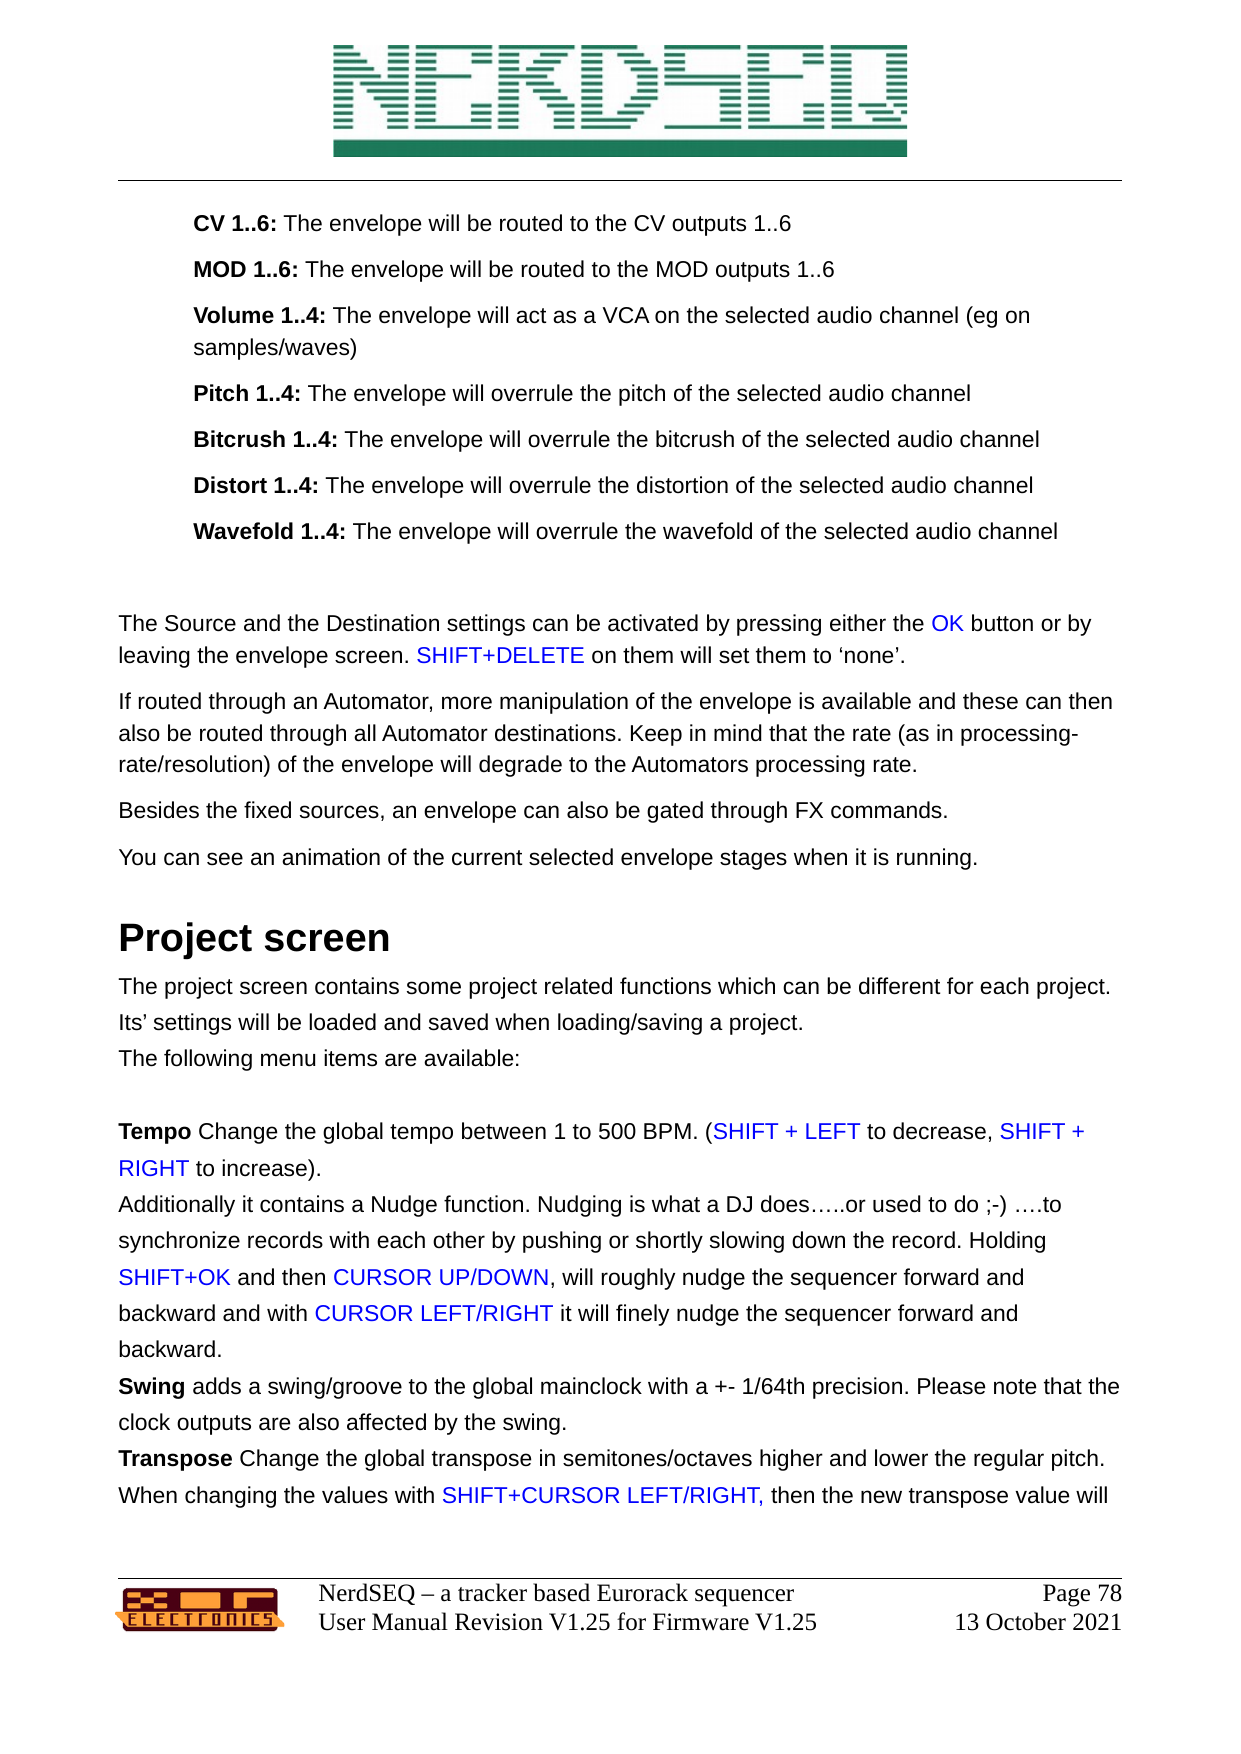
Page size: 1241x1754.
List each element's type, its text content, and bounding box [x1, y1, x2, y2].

text Besides the fixed sources, an envelope can also be gated through FX commands. [118, 797, 1122, 824]
picture [333, 45, 908, 157]
text Swing adds a swing/groove to the global mainclock with a +- 1/64th precision. Please note that the clock outputs are also affected by the swing. [118, 1373, 1122, 1435]
text The project screen contains some project related functions which can be different for each project. Its’ settings will be loaded and saved when loading/saving a project. [118, 973, 1122, 1035]
subtitle Project screen [118, 914, 1122, 960]
text If routed through an Automator, more manipulation of the envelope is available and these can then also be routed through all Automator destinations. Keep in mind that the rate (as in processing-rate/resolution) of the envelope will degrade to the Automators processing rate. [118, 688, 1122, 777]
text MOD 1..6: The envelope will be routed to the MOD outputs 1..6 [193, 256, 1122, 282]
text Transpose Change the global transpose in semitones/octaves higher and lower the regular pitch. When changing the values with SHIFT+CURSOR LEFT/RIGHT, then the new transpose value will [118, 1445, 1122, 1508]
text Wavefold 1..4: The envelope will overrule the wavefold of the selected audio channel [193, 518, 1122, 544]
text Distort 1..4: The envelope will overrule the distortion of the selected audio channel [193, 472, 1122, 498]
text Pitch 1..4: The envelope will overrule the pitch of the selected audio channel [193, 379, 1122, 406]
text The Source and the Destination settings can be activated by pressing either the OK button or by leaving the envelope screen. SHIFT+DELETE on them will set them to ‘none’. [118, 610, 1122, 668]
text Volume 1..4: The envelope will act as a VCA on the selected audio channel (eg on samples/waves) [193, 302, 1122, 360]
text You can see an animation of the current selected envelope stages when it is running. [118, 843, 1122, 870]
text Tempo Change the global tempo between 1 to 500 BPM. (SHIFT + LEFT to decrease, SHIFT + RIGHT to increase). [118, 1118, 1122, 1181]
picture [115, 1584, 285, 1634]
text Additionally it contains a Nudge function. Nudging is what a DJ does…..or used to do ;-) ….to synchronize records with each other by pushing or shortly slowing down the record. Holding SHIFT+OK and then CURSOR UP/DOWN, will roughly nudge the sequencer forward and backward and with CURSOR LEFT/RIGHT it will finely nudge the sequencer forward and backward. [118, 1191, 1122, 1363]
text Bitcrush 1..4: The envelope will overrule the bitcrush of the selected audio channel [193, 426, 1122, 452]
text The following menu items are available: [118, 1045, 1122, 1072]
text CV 1..6: The envelope will be routed to the CV outputs 1..6 [193, 209, 1122, 236]
